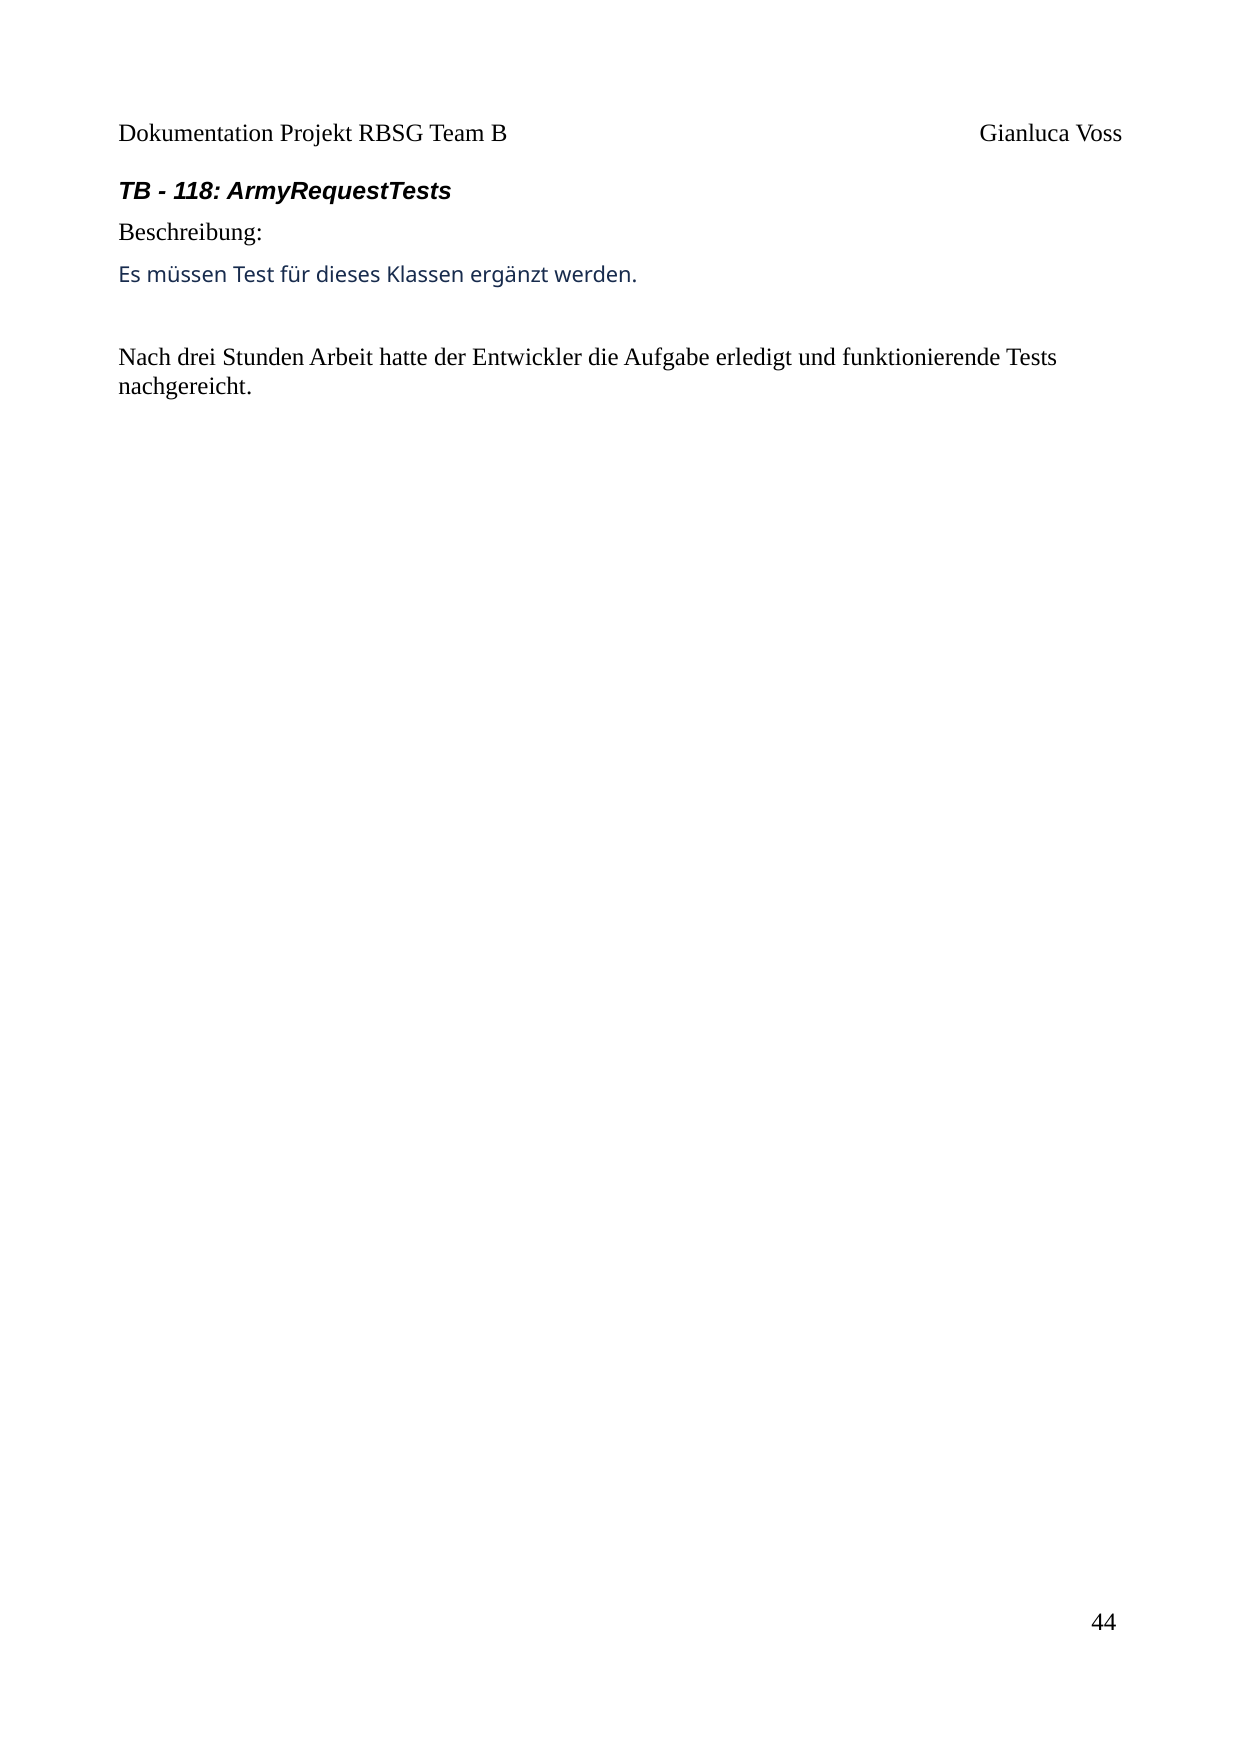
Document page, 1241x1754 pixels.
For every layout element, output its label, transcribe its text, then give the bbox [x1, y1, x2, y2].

text Nach drei Stunden Arbeit hatte der Entwickler die Aufgabe erledigt und funktionierende Tests nachgereicht. [118, 342, 1122, 400]
text Es müssen Test für dieses Klassen ergänzt werden. [118, 259, 1122, 288]
subtitle TB - 118: ArmyRequestTests [118, 176, 1122, 205]
text Beschreibung: [118, 217, 1122, 246]
